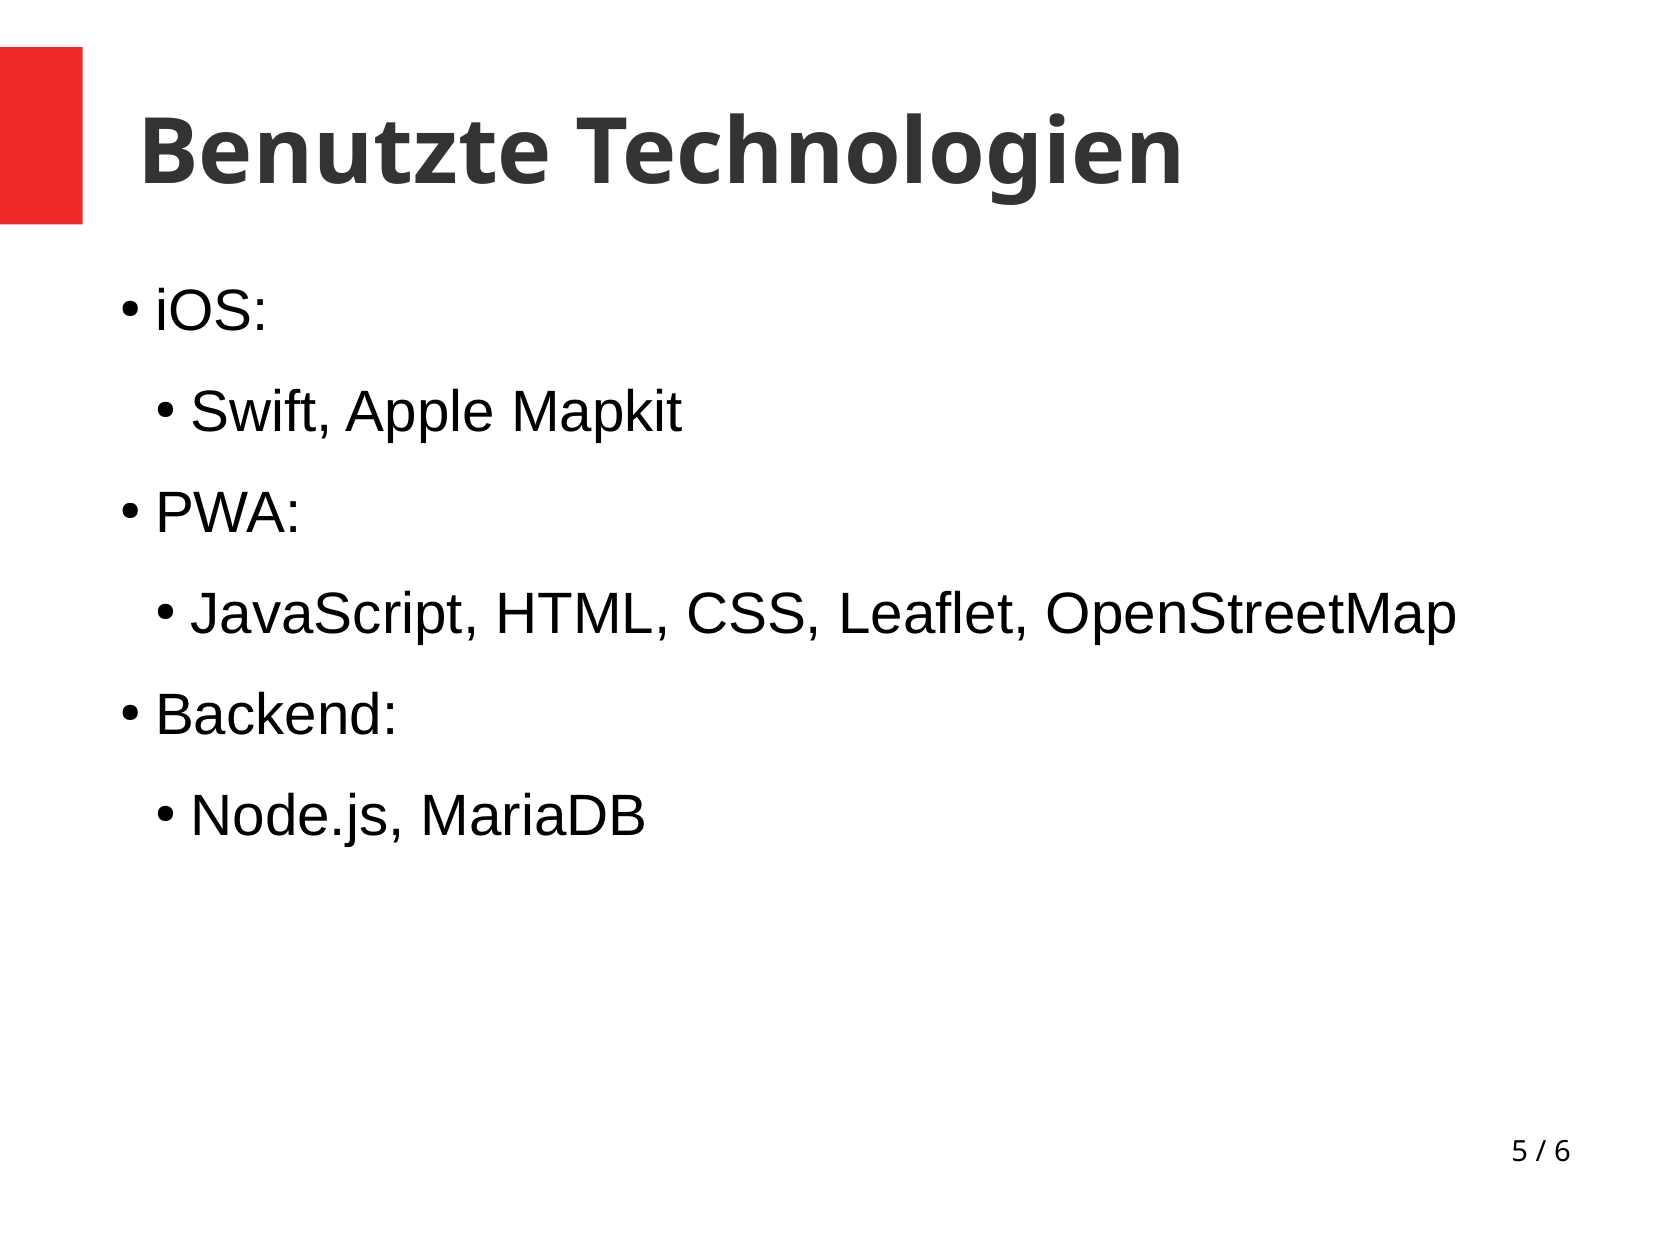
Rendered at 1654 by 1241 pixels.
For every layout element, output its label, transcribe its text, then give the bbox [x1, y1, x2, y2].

text_box iOS: Swift, Apple Mapkit PWA: JavaScript, HTML, CSS, Leaflet, OpenStreetMap Backend: Node.js, MariaDB [105, 270, 1561, 957]
title Benutzte Technologien [137, 45, 1591, 253]
